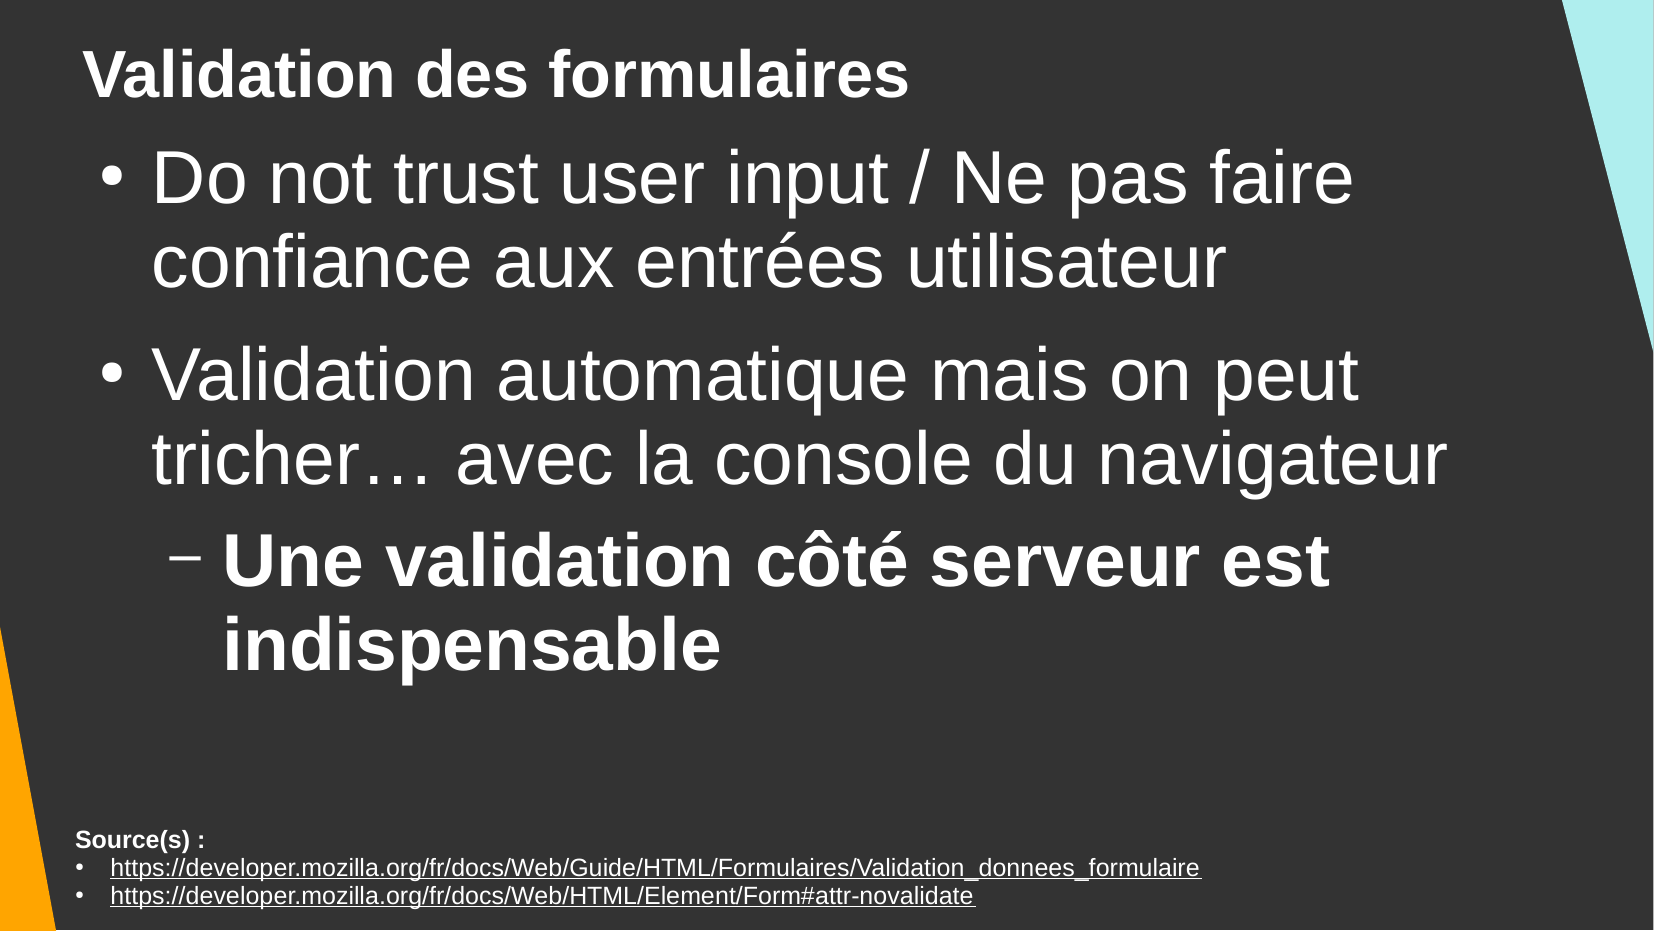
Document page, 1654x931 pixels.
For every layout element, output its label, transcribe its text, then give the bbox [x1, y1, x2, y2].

title Validation des formulaires [82, 37, 1571, 114]
text_box Source(s) : https://developer.mozilla.org/fr/docs/Web/Guide/HTML/Formulaires/Validation_donnees_formulaire https://developer.mozilla.org/fr/docs/Web/HTML/Element/Form#attr-novalidate [60, 818, 1546, 917]
text_box [1561, 0, 1654, 355]
list Do not trust user input / Ne pas faire confiance aux entrées utilisateur Validation automatique mais on peut tricher… avec la console du navigateur Une validation côté serveur est indispensable [80, 135, 1605, 745]
text_box [0, 626, 57, 931]
